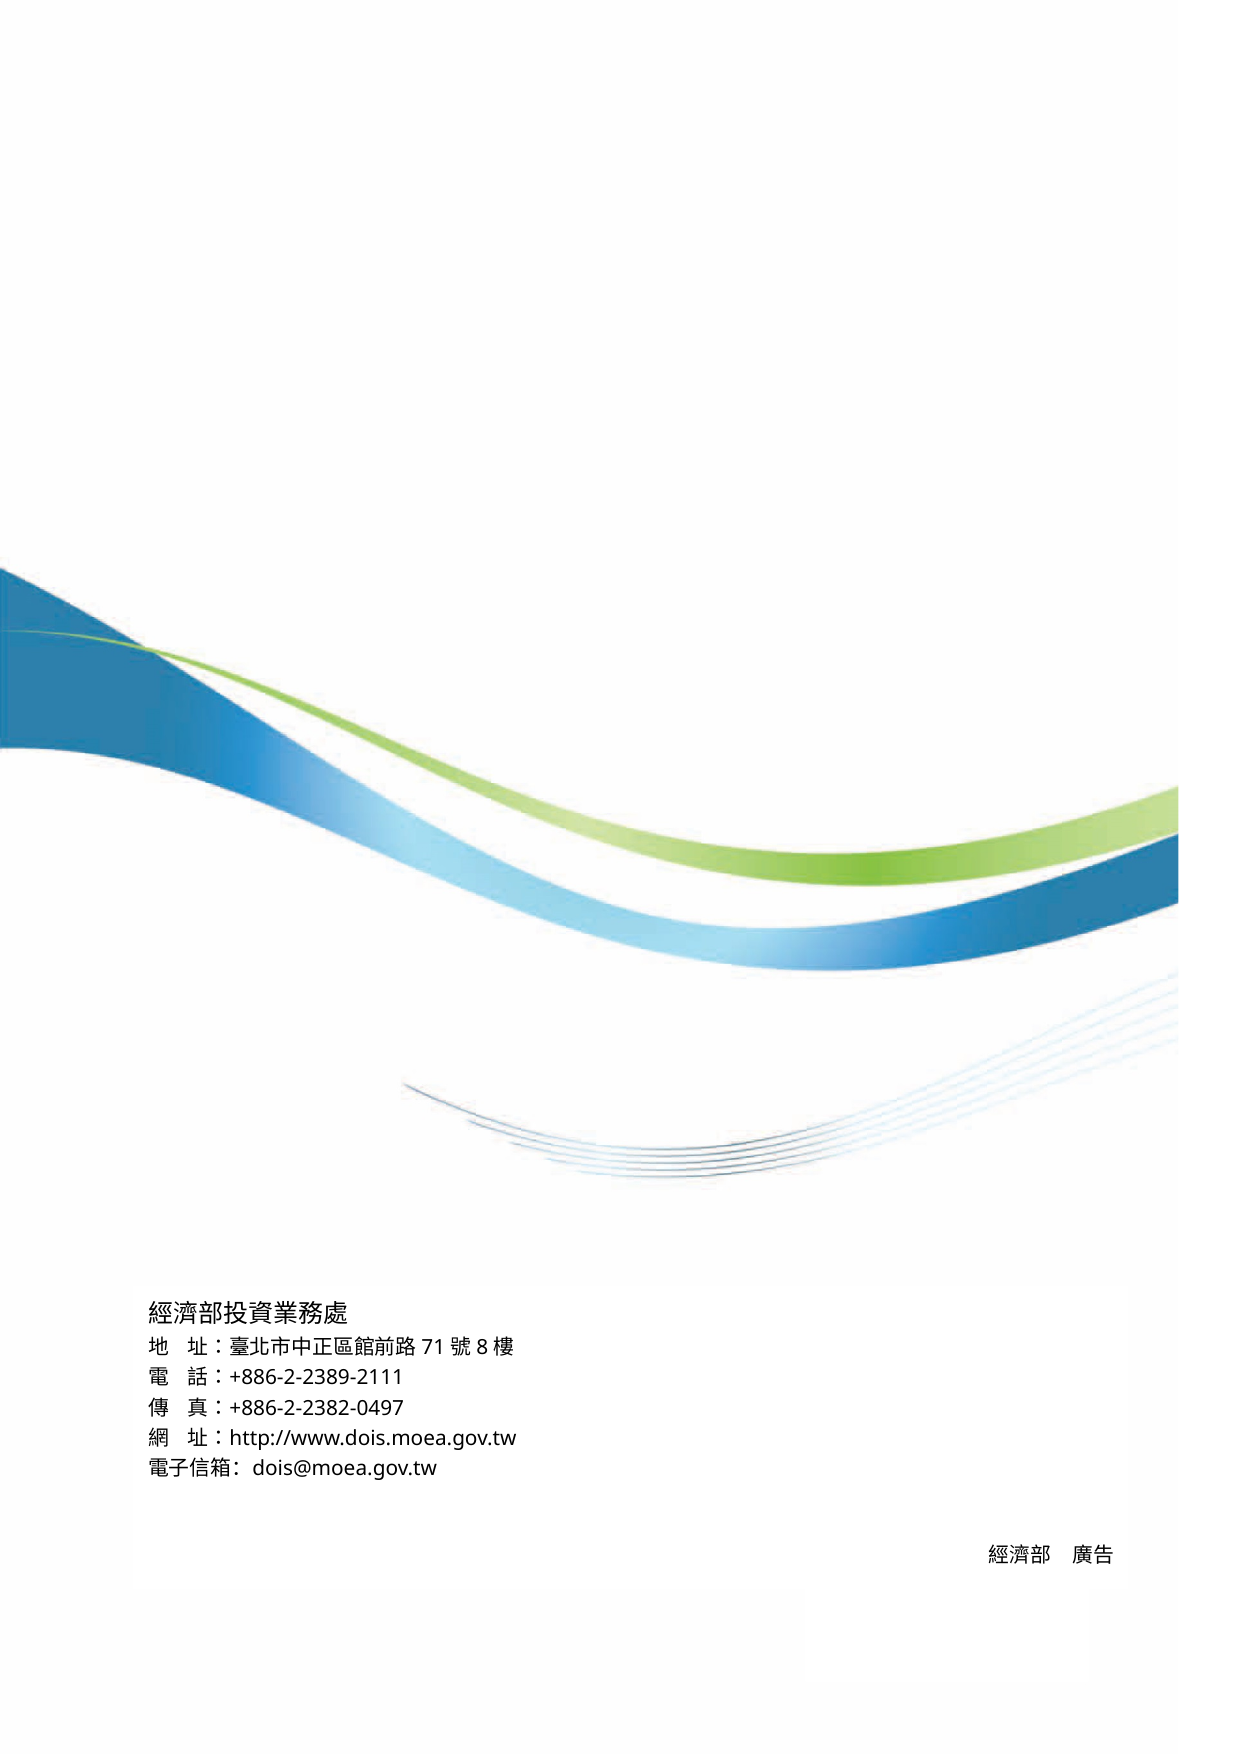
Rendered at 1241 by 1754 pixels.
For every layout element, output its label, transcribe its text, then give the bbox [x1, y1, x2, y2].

text 經濟部投資業務處 [148, 1294, 1113, 1330]
text 地 址：臺北市中正區館前路 71 號 8 樓 [148, 1330, 1113, 1361]
text 電子信箱：dois@moea.gov.tw [148, 1451, 1113, 1482]
text 傳 真：+886-2-2382-0497 [148, 1391, 1113, 1421]
text 經濟部 廣告 [148, 1539, 1113, 1569]
text 網 址：http://www.dois.moea.gov.tw [148, 1421, 1113, 1451]
text 電 話：+886-2-2389-2111 [148, 1361, 1113, 1391]
